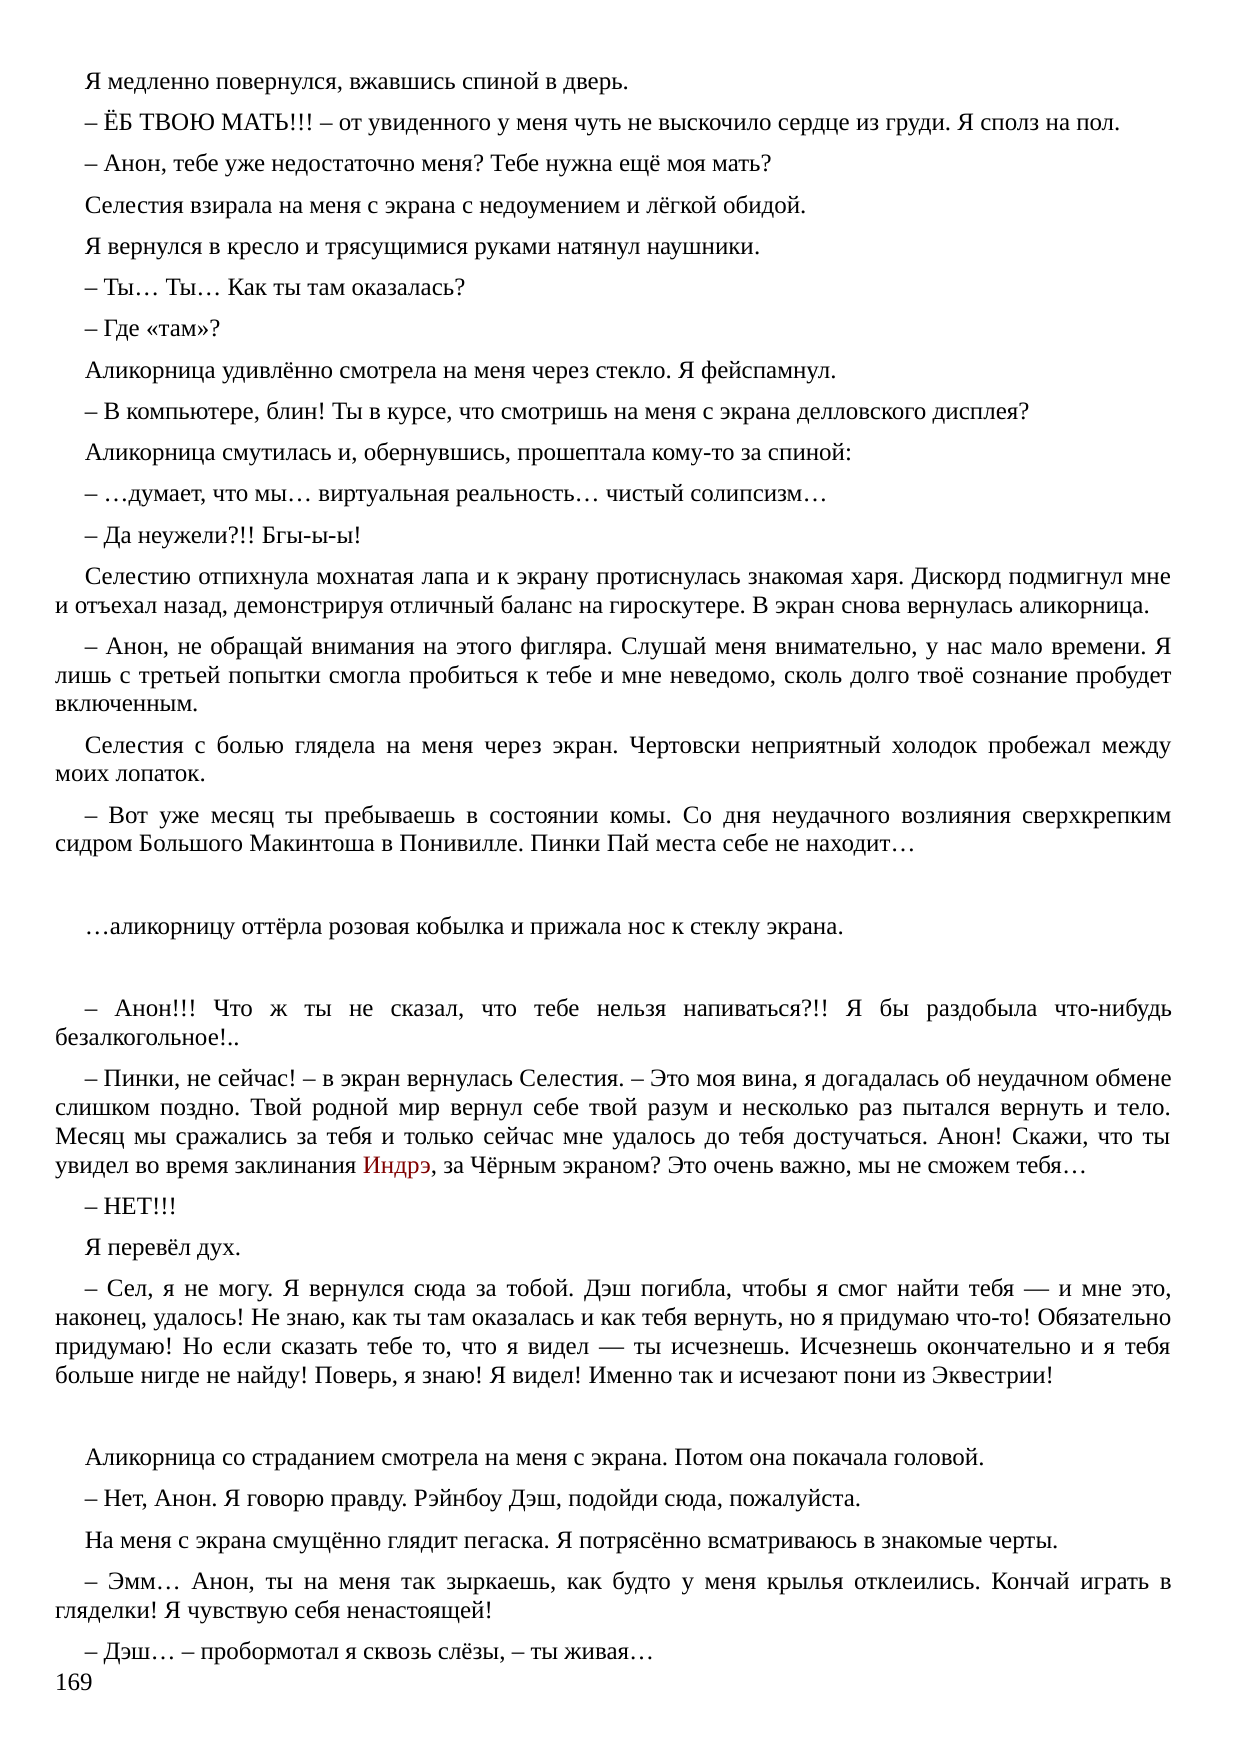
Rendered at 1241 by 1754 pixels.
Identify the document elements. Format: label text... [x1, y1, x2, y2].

text – Эмм… Анон, ты на меня так зыркаешь, как будто у меня крылья отклеились. Кончай играть в гляделки! Я чувствую себя ненастоящей! [55, 1566, 1173, 1623]
text – …думает, что мы… виртуальная реальность… чистый солипсизм… [55, 478, 1173, 507]
text – Сел, я не могу. Я вернулся сюда за тобой. Дэш погибла, чтобы я смог найти тебя — и мне это, наконец, удалось! Не знаю, как ты там оказалась и как тебя вернуть, но я придумаю что-то! Обязательно придумаю! Но если сказать тебе то, что я видел — ты исчезнешь. Исчезнешь окончательно и я тебя больше нигде не найду! Поверь, я знаю! Я видел! Именно так и исчезают пони из Эквестрии! [55, 1273, 1173, 1388]
text Я медленно повернулся, вжавшись спиной в дверь. [55, 66, 1173, 95]
text – В компьютере, блин! Ты в курсе, что смотришь на меня с экрана делловского дисплея? [55, 396, 1173, 425]
text Я вернулся в кресло и трясущимися руками натянул наушники. [55, 231, 1173, 260]
text – Ты… Ты… Как ты там оказалась? [55, 272, 1173, 301]
text Я перевёл дух. [55, 1232, 1173, 1261]
text Селестия с болью глядела на меня через экран. Чертовски неприятный холодок пробежал между моих лопаток. [55, 730, 1173, 787]
text – Да неужели?!! Бгы-ы-ы! [55, 520, 1173, 548]
text На меня с экрана смущённо глядит пегаска. Я потрясённо всматриваюсь в знакомые черты. [55, 1525, 1173, 1553]
text – Анон, не обращай внимания на этого фигляра. Слушай меня внимательно, у нас мало времени. Я лишь с третьей попытки смогла пробиться к тебе и мне неведомо, сколь долго твоё сознание пробудет включенным. [55, 631, 1173, 717]
text Аликорница удивлённо смотрела на меня через стекло. Я фейспамнул. [55, 355, 1173, 383]
text – Анон!!! Что ж ты не сказал, что тебе нельзя напиваться?!! Я бы раздобыла что-нибудь безалкогольное!.. [55, 993, 1173, 1051]
text Селестия взирала на меня с экрана с недоумением и лёгкой обидой. [55, 190, 1173, 218]
text – Вот уже месяц ты пребываешь в состоянии комы. Со дня неудачного возлияния сверхкрепким сидром Большого Макинтоша в Понивилле. Пинки Пай места себе не находит… [55, 800, 1173, 857]
text – Дэш… – пробормотал я сквозь слёзы, – ты живая… [55, 1636, 1173, 1665]
text …аликорницу оттёрла розовая кобылка и прижала нос к стеклу экрана. [55, 911, 1173, 940]
text Аликорница смутилась и, обернувшись, прошептала кому-то за спиной: [55, 437, 1173, 466]
text – Где «там»? [55, 313, 1173, 342]
text – Нет, Анон. Я говорю правду. Рэйнбоу Дэш, подойди сюда, пожалуйста. [55, 1483, 1173, 1512]
text Аликорница со страданием смотрела на меня с экрана. Потом она покачала головой. [55, 1442, 1173, 1471]
text – НЕТ!!! [55, 1191, 1173, 1220]
text – Пинки, не сейчас! – в экран вернулась Селестия. – Это моя вина, я догадалась об неудачном обмене слишком поздно. Твой родной мир вернул себе твой разум и несколько раз пытался вернуть и тело. Месяц мы сражались за тебя и только сейчас мне удалось до тебя достучаться. Анон! Скажи, что ты увидел во время заклинания Индрэ, за Чёрным экраном? Это очень важно, мы не сможем тебя… [55, 1063, 1173, 1178]
text – Анон, тебе уже недостаточно меня? Тебе нужна ещё моя мать? [55, 148, 1173, 177]
text Селестию отпихнула мохнатая лапа и к экрану протиснулась знакомая харя. Дискорд подмигнул мне и отъехал назад, демонстрируя отличный баланс на гироскутере. В экран снова вернулась аликорница. [55, 561, 1173, 618]
text – ЁБ ТВОЮ МАТЬ!!! – от увиденного у меня чуть не выскочило сердце из груди. Я сполз на пол. [55, 107, 1173, 136]
